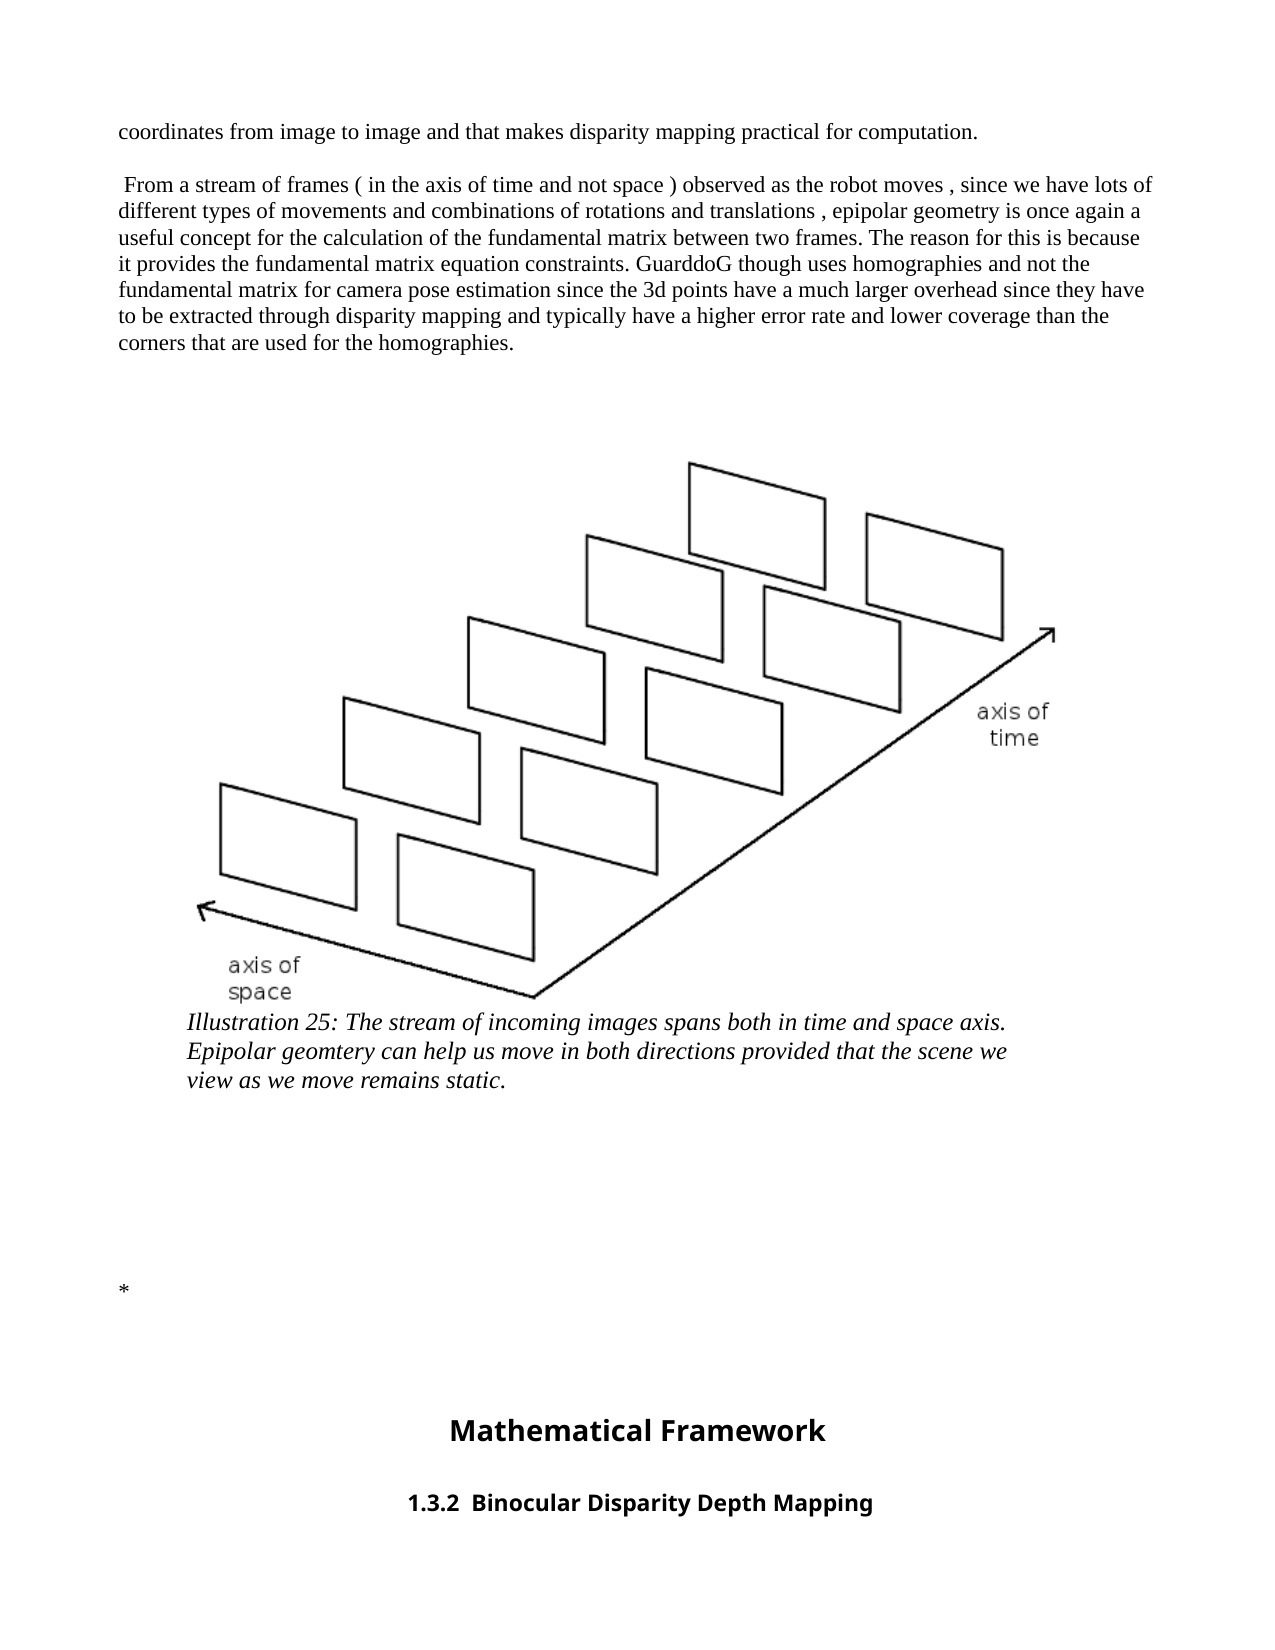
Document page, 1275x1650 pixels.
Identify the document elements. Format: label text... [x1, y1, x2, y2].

text Mathematical Framework [118, 1410, 1157, 1450]
text coordinates from image to image and that makes disparity mapping practical for computation. [118, 118, 1157, 144]
text From a stream of frames ( in the axis of time and not space ) observed as the robot moves , since we have lots of different types of movements and combinations of rotations and translations , epipolar geometry is once again a useful concept for the calculation of the fundamental matrix between two frames. The reason for this is because it provides the fundamental matrix equation constraints. GuarddoG though uses homographies and not the fundamental matrix for camera pose estimation since the 3d points have a much larger overhead since they have to be extracted through disparity mapping and typically have a higher error rate and lower coverage than the corners that are used for the homographies. [118, 171, 1157, 355]
text * [118, 1278, 1157, 1304]
text 1.3.2 Binocular Disparity Depth Mapping [118, 1487, 1157, 1518]
text Illustration 25: The stream of incoming images spans both in time and space axis. Epipolar geomtery can help us move in both directions provided that the scene we view as we move remains static. [187, 1008, 1061, 1094]
picture [186, 456, 1062, 1008]
